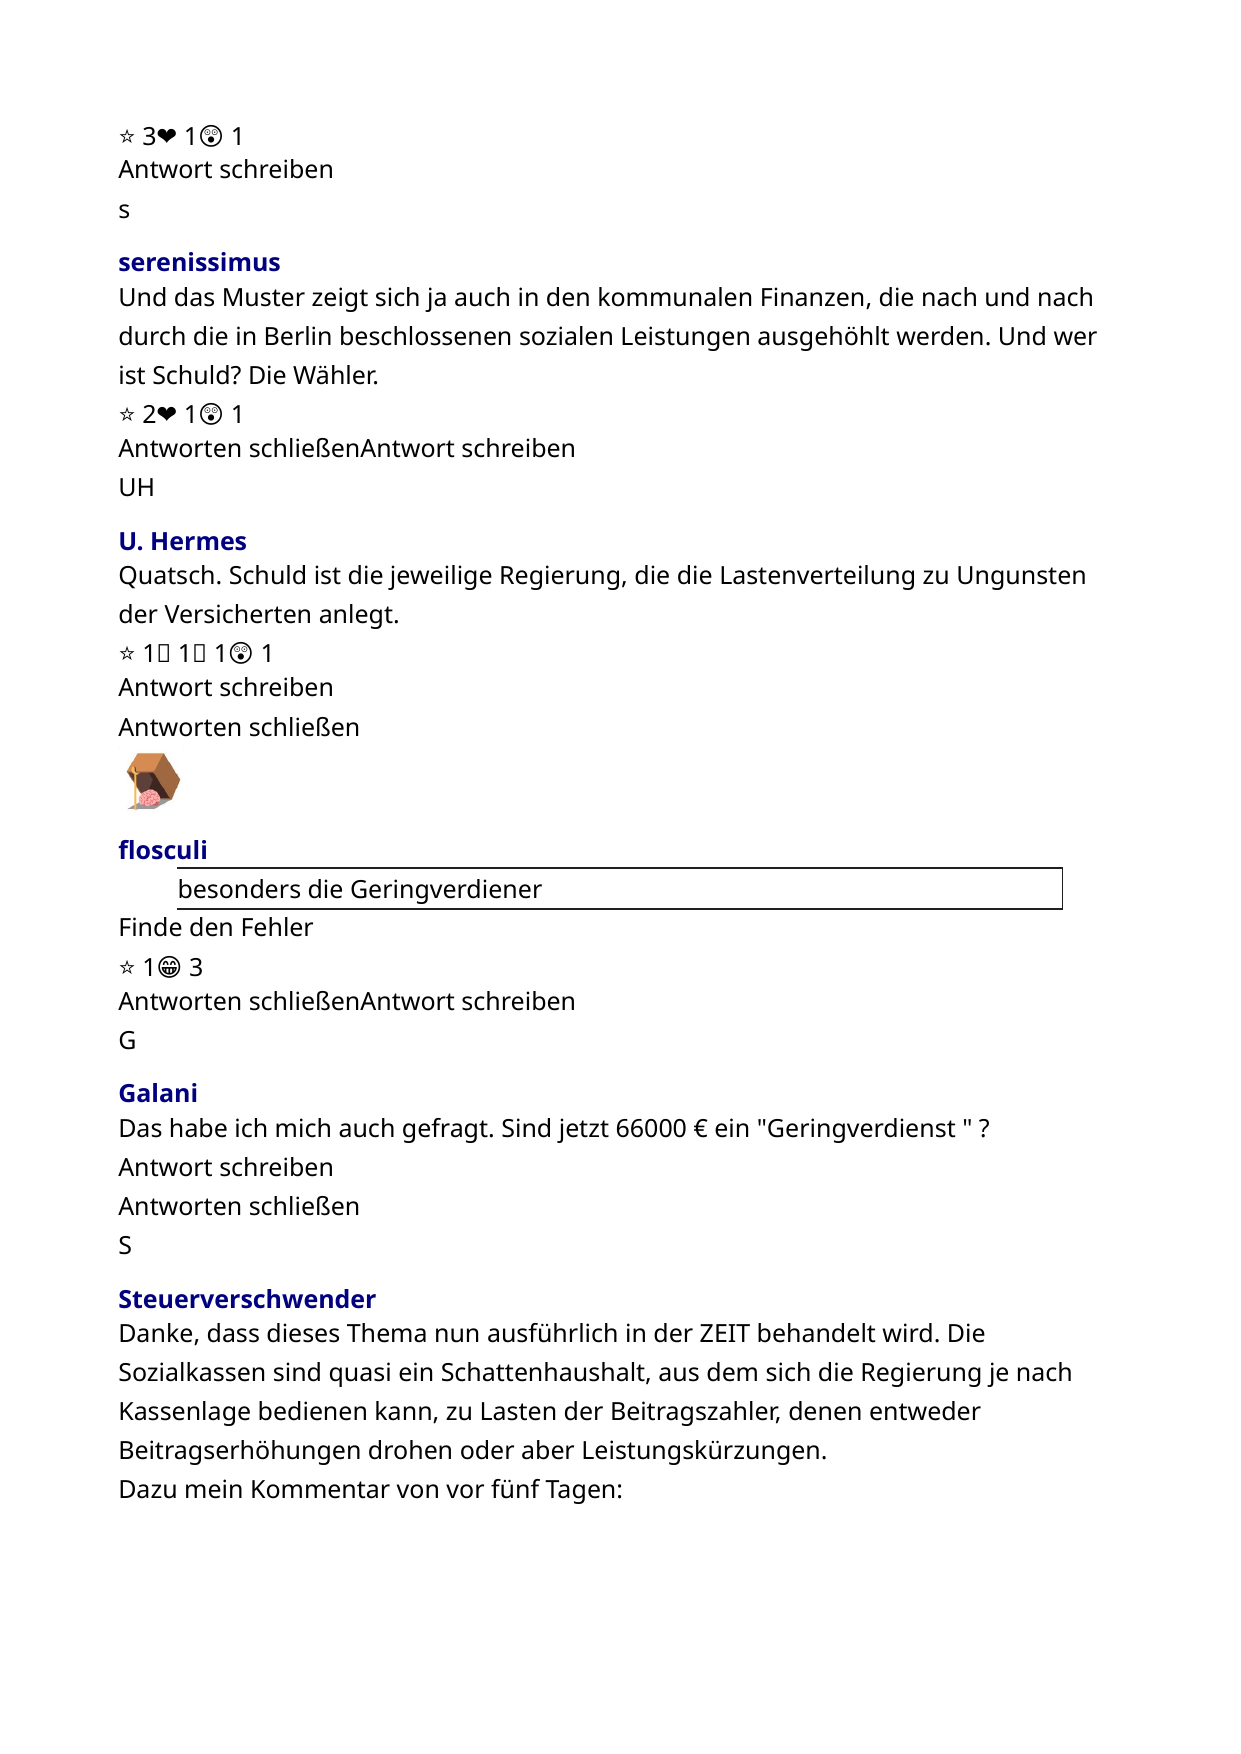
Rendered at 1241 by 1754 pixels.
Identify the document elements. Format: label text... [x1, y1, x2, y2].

text ⭐️ 3❤️ 1😲 1 [118, 118, 1122, 152]
text UH [118, 470, 1122, 504]
text ⭐️ 1🙁 1🤨 1😲 1 [118, 636, 1122, 670]
text Antworten schließenAntwort schreiben [118, 431, 1122, 465]
text ⭐️ 1😁 3 [118, 949, 1122, 983]
text Antwort schreiben [118, 1149, 1122, 1183]
subtitle flosculi [118, 833, 1122, 867]
picture [118, 748, 184, 814]
text Antwort schreiben [118, 152, 1122, 186]
text s [118, 191, 1122, 225]
text Antworten schließenAntwort schreiben [118, 983, 1122, 1017]
text G [118, 1022, 1122, 1056]
text Finde den Fehler [118, 910, 1122, 944]
text besonders die Geringverdiener [177, 869, 1062, 908]
subtitle U. Hermes [118, 524, 1122, 558]
text S [118, 1228, 1122, 1262]
text Quatsch. Schuld ist die jeweilige Regierung, die die Lastenverteilung zu Ungunsten der Versicherten anlegt. [118, 558, 1122, 631]
text Danke, dass dieses Thema nun ausführlich in der ZEIT behandelt wird. Die Sozialkassen sind quasi ein Schattenhaushalt, aus dem sich die Regierung je nach Kassenlage bedienen kann, zu Lasten der Beitragszahler, denen entweder Beitragserhöhungen drohen oder aber Leistungskürzungen. [118, 1316, 1122, 1467]
text Dazu mein Kommentar von vor fünf Tagen: [118, 1472, 1122, 1506]
text Antwort schreiben [118, 670, 1122, 704]
subtitle serenissimus [118, 245, 1122, 279]
text Antworten schließen [118, 709, 1122, 743]
text Antworten schließen [118, 1188, 1122, 1223]
text Und das Muster zeigt sich ja auch in den kommunalen Finanzen, die nach und nach durch die in Berlin beschlossenen sozialen Leistungen ausgehöhlt werden. Und wer ist Schuld? Die Wähler. [118, 279, 1122, 392]
text ⭐️ 2❤️ 1😲 1 [118, 397, 1122, 431]
subtitle Steuerverschwender [118, 1281, 1122, 1316]
text Das habe ich mich auch gefragt. Sind jetzt 66000 € ein "Geringverdienst " ? [118, 1110, 1122, 1144]
subtitle Galani [118, 1076, 1122, 1110]
